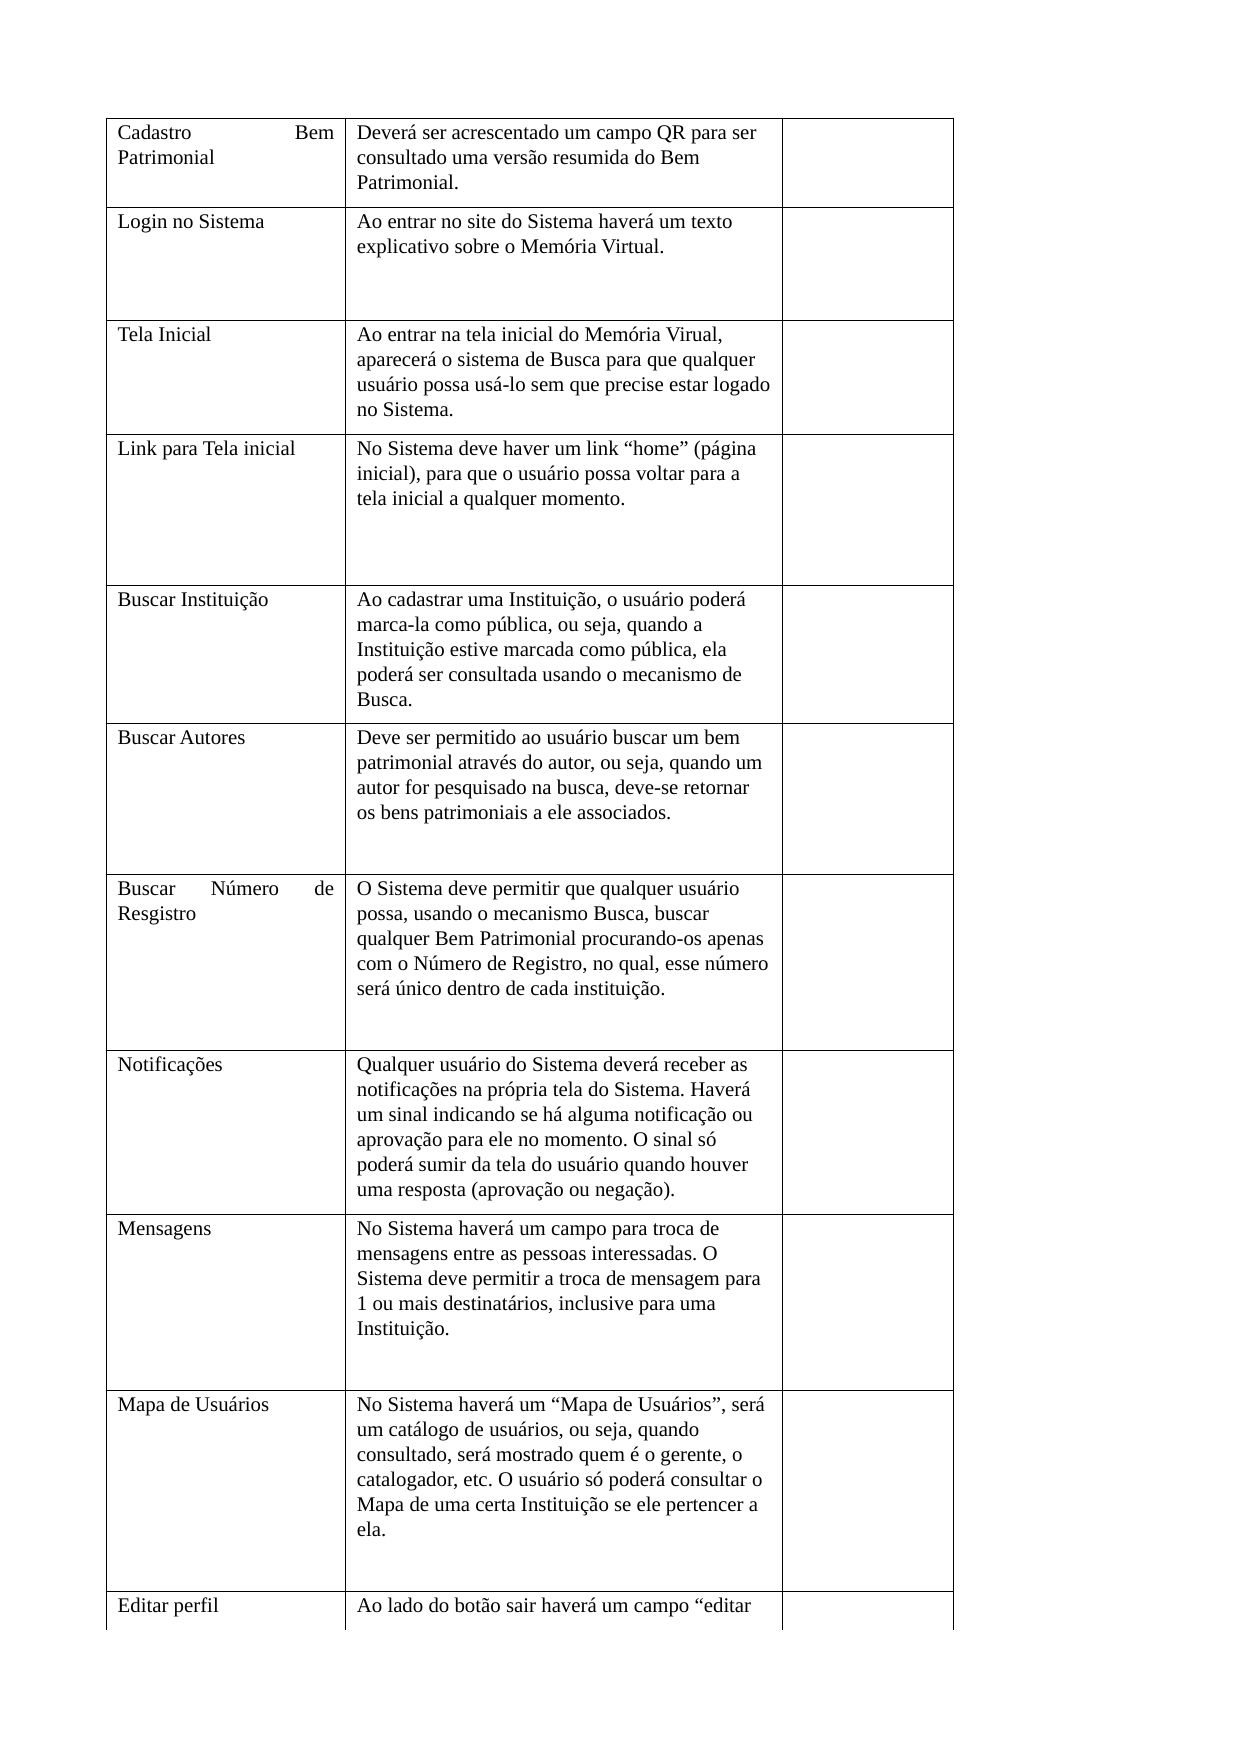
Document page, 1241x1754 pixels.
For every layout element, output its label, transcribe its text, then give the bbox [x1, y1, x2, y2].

table_cell Link para Tela inicial [107, 435, 345, 547]
table_cell [783, 119, 953, 207]
table_cell [783, 1013, 953, 1050]
table_cell [346, 283, 782, 320]
table_cell [783, 586, 953, 723]
table_cell [783, 1215, 953, 1352]
table_cell [107, 1353, 345, 1390]
table_cell Deverá ser acrescentado um campo QR para ser consultado uma versão resumida do Bem Patrimonial. [346, 119, 782, 207]
table_cell Ao entrar na tela inicial do Memória Virual, aparecerá o sistema de Busca para que qualquer usuário possa usá-lo sem que precise estar logado no Sistema. [346, 321, 782, 434]
table_cell O Sistema deve permitir que qualquer usuário possa, usando o mecanismo Busca, buscar qualquer Bem Patrimonial procurando-os apenas com o Número de Registro, no qual, esse número será único dentro de cada instituição. [346, 875, 782, 1013]
table_cell [783, 837, 953, 874]
table_cell [346, 837, 782, 874]
table_cell [346, 547, 782, 585]
table_cell [783, 283, 953, 320]
table_cell [783, 321, 953, 434]
table_cell No Sistema haverá um “Mapa de Usuários”, será um catálogo de usuários, ou seja, quando consultado, será mostrado quem é o gerente, o catalogador, etc. O usuário só poderá consultar o Mapa de uma certa Instituição se ele pertencer a ela. [346, 1391, 782, 1591]
table_cell [783, 875, 953, 1013]
table_cell [783, 547, 953, 585]
table_cell Buscar Autores [107, 724, 345, 837]
table_cell [346, 1013, 782, 1050]
table_cell [783, 1353, 953, 1390]
table_cell Login no Sistema [107, 208, 345, 283]
table_cell Qualquer usuário do Sistema deverá receber as notificações na própria tela do Sistema. Haverá um sinal indicando se há alguma notificação ou aprovação para ele no momento. O sinal só poderá sumir da tela do usuário quando houver uma resposta (aprovação ou negação). [346, 1051, 782, 1214]
table_cell [783, 208, 953, 283]
table_cell Cadastro Bem Patrimonial [107, 119, 345, 207]
table_cell [107, 1013, 345, 1050]
table_cell [107, 837, 345, 874]
table_cell [783, 1391, 953, 1591]
table_cell Ao entrar no site do Sistema haverá um texto explicativo sobre o Memória Virtual. [346, 208, 782, 283]
table_cell Editar perfil [107, 1592, 345, 1629]
table_cell Tela Inicial [107, 321, 345, 434]
table_cell Ao lado do botão sair haverá um campo “editar [346, 1592, 782, 1629]
table_cell Ao cadastrar uma Instituição, o usuário poderá marca-la como pública, ou seja, quando a Instituição estive marcada como pública, ela poderá ser consultada usando o mecanismo de Busca. [346, 586, 782, 723]
table_cell Notificações [107, 1051, 345, 1214]
table_cell No Sistema haverá um campo para troca de mensagens entre as pessoas interessadas. O Sistema deve permitir a troca de mensagem para 1 ou mais destinatários, inclusive para uma Instituição. [346, 1215, 782, 1352]
table_cell Buscar Número de Resgistro [107, 875, 345, 1013]
table_cell [783, 435, 953, 547]
table_cell No Sistema deve haver um link “home” (página inicial), para que o usuário possa voltar para a tela inicial a qualquer momento. [346, 435, 782, 547]
table_cell Mensagens [107, 1215, 345, 1352]
table_cell Mapa de Usuários [107, 1391, 345, 1591]
table_cell [783, 1592, 953, 1629]
table_cell Deve ser permitido ao usuário buscar um bem patrimonial através do autor, ou seja, quando um autor for pesquisado na busca, deve-se retornar os bens patrimoniais a ele associados. [346, 724, 782, 837]
table_cell Buscar Instituição [107, 586, 345, 723]
table_cell [107, 283, 345, 320]
table_cell [783, 1051, 953, 1214]
table_cell [783, 724, 953, 837]
table_cell [107, 547, 345, 585]
table_cell [346, 1353, 782, 1390]
